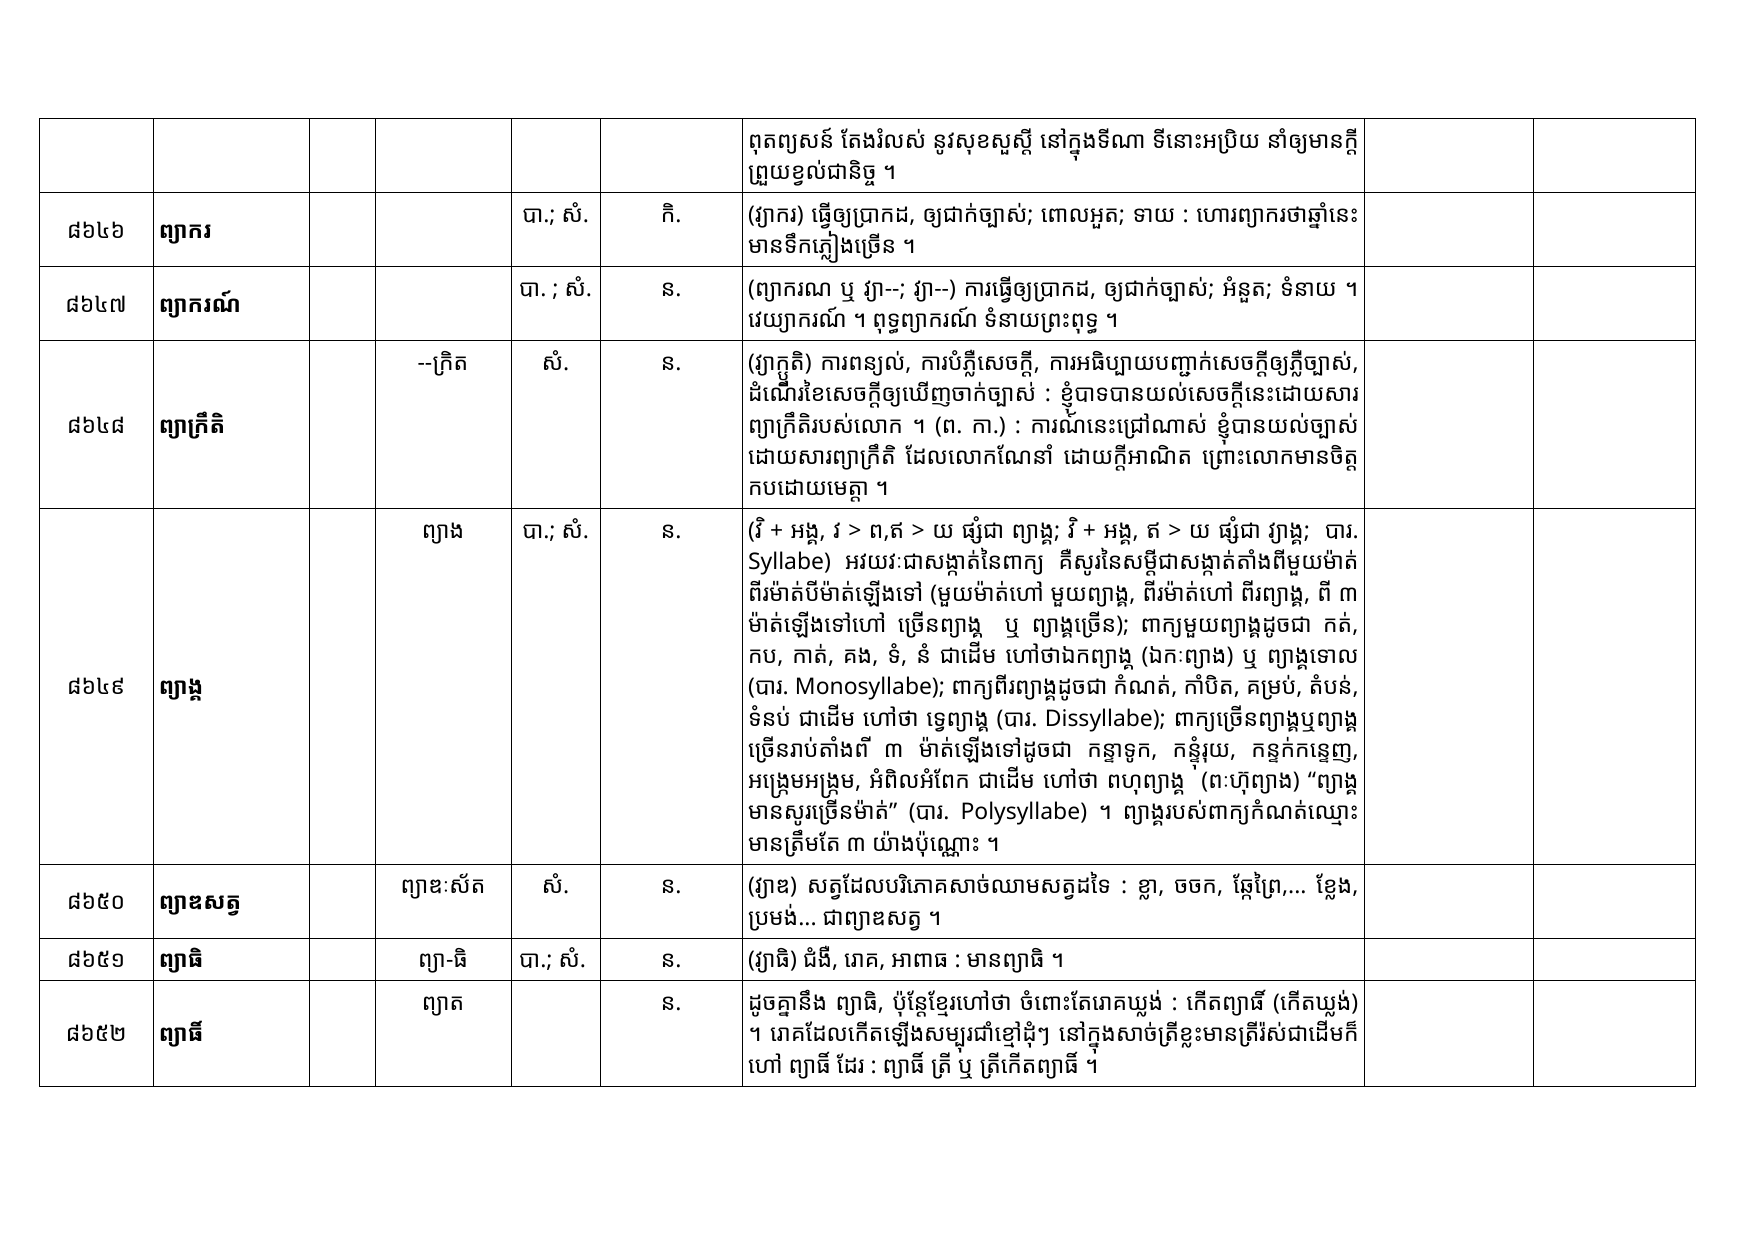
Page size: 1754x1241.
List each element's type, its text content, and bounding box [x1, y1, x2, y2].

table_cell កិ. [601, 193, 742, 266]
table_cell ព្យាឌ​សត្វ [154, 865, 309, 937]
table_cell (វ្យាក្ឫតិ) ការ​ពន្យល់, ការ​បំភ្លឺ​សេចក្ដី, ការ​អធិប្បាយ​បញ្ជាក់​សេចក្ដី​ឲ្យ​ភ្លឺ​ច្បាស់, ដំណើរ​ខៃ​សេចក្ដី​ឲ្យ​ឃើញ​ចាក់​ច្បាស់ : ខ្ញុំ​បាទ​បាន​យល់​សេចក្ដី​នេះ​ដោយសារ​ព្យាក្រឹតិ​របស់​លោក ។ (ព. កា.) : ការណ៍​នេះ​ជ្រៅ​ណាស់ ខ្ញុំ​បាន​យល់​ច្បាស់ ដោយសារ​ព្យាក្រឹតិ ដែល​លោក​ណែនាំ ដោយ​ក្ដី​អាណិត ព្រោះ​លោក​មាន​ចិត្ត កប​ដោយ​មេត្តា ។ [743, 341, 1364, 508]
table_cell [376, 267, 511, 340]
table_cell ន. [601, 341, 742, 508]
table_cell សំ. [512, 865, 600, 937]
table_cell [1365, 267, 1533, 340]
table_cell [310, 865, 375, 937]
table_cell ព្យាង [376, 509, 511, 863]
table_cell [1365, 939, 1533, 980]
table_cell ព្យាករ [154, 193, 309, 266]
table_cell ៨៦៥០ [40, 865, 153, 937]
table_cell ៨៦៤៩ [40, 509, 153, 863]
table_cell បា.; សំ. [512, 193, 600, 266]
table_cell ព្យាឌៈស័ត [376, 865, 511, 937]
table_cell ៨៦៥២ [40, 981, 153, 1086]
table_cell [376, 119, 511, 192]
table_cell [601, 119, 742, 192]
table_cell ន. [601, 267, 742, 340]
table_cell [1534, 341, 1695, 508]
table_cell (វ្យាករ) ធ្វើ​ឲ្យ​ប្រាកដ, ឲ្យ​ជាក់​ច្បាស់; ពោល​អួត​; ទាយ : ហោរ​ព្យាករ​ថា​ឆ្នាំ​នេះ​មាន​ទឹក​ភ្លៀង​ច្រើន ។ [743, 193, 1364, 266]
table_cell [310, 193, 375, 266]
table_cell បា.; សំ. [512, 939, 600, 980]
table_cell [1365, 193, 1533, 266]
table_cell ៨៦៤៦ [40, 193, 153, 266]
table_cell ៨៦៤៧ [40, 267, 153, 340]
table_cell (វ្យាឌ) សត្វ​ដែល​បរិភោគ​សាច់​ឈាម​សត្វ​ដទៃ : ខ្លា, ចចក, ឆ្កែ​ព្រៃ,... ខ្លែង, ប្រមង់... ជា​ព្យាឌ​សត្វ ។ [743, 865, 1364, 937]
table_cell ន. [601, 865, 742, 937]
table_cell [154, 119, 309, 192]
table_cell [310, 939, 375, 980]
table_cell [1534, 865, 1695, 937]
table_cell បា.; សំ. [512, 509, 600, 863]
table_cell ព្យាករណ៍ [154, 267, 309, 340]
table_cell [1365, 981, 1533, 1086]
table_cell [310, 119, 375, 192]
table_cell ព្យាក្រឹតិ [154, 341, 309, 508]
table_cell ៨៦៥១ [40, 939, 153, 980]
table_cell --ក្រិត [376, 341, 511, 508]
table_cell សំ. [512, 341, 600, 508]
table_cell (វិ + អង្គ, វ > ព,ឥ > យ ផ្សំ​ជា ព្យាង្គ; វិ + អង្គ, ឥ > យ ផ្សំ​ជា វ្យាង្គ; បារ. Syllabe) អវយវៈ​ជា​សង្កាត់​នៃ​ពាក្យ គឺ​សូរ​នៃ​សម្ដី​ជា​សង្កាត់​តាំង​ពី​មួយ​ម៉ាត់​ពីរ​ម៉ាត់​បី​ម៉ាត់​ឡើង​ទៅ (មួយ​ម៉ាត់​ហៅ មួយ​ព្យាង្គ, ពីរ​ម៉ាត់​ហៅ ពីរ​ព្យាង្គ, ពី ៣ ម៉ាត់​ឡើង​ទៅ​ហៅ ច្រើន​ព្យាង្គ ឬ ព្យាង្គ​ច្រើន); ពាក្យ​មួយ​ព្យាង្គ​ដូច​ជា កត់, កប, កាត់, គង, ទំ, នំ ជាដើម ហៅ​ថា​ឯក​ព្យាង្គ (ឯកៈព្យាង) ឬ ព្យាង្គ​ទោល (បារ. Monosyllabe); ពាក្យ​ពីរ​ព្យាង្គ​ដូច​ជា កំណត់, កាំបិត, គម្រប់, តំបន់, ទំនប់ ជាដើម ហៅ​ថា ទ្វេ​ព្យាង្គ (បារ. Dissyllabe); ពាក្យ​ច្រើន​ព្យាង្គ​ឬ​ព្យាង្គ​ច្រើន​រាប់​តាំង​ពី ៣ ម៉ាត់​ឡើង​ទៅ​ដូច​ជា កន្ទា​ទូក, កន្ទុំរុយ, កន្ទក់កន្ទេញ, អង្ក្រេមអង្ក្រម, អំពិលអំពែក ជាដើម ហៅ​ថា ពហុ​ព្យាង្គ (ពៈហ៊ុព្យាង) “ព្យាង្គ​មាន​សូរ​ច្រើន​ម៉ាត់” (បារ. Polysyllabe) ។ ព្យាង្គ​របស់​ពាក្យ​កំណត់​ឈ្មោះ​មាន​ត្រឹមតែ ៣ យ៉ាង​ប៉ុណ្ណោះ ។ [743, 509, 1364, 863]
table_cell ព្យាធិ [154, 939, 309, 980]
table_cell [1365, 509, 1533, 863]
table_cell [1534, 509, 1695, 863]
table_cell [310, 267, 375, 340]
table_cell [310, 981, 375, 1086]
table_cell ន. [601, 509, 742, 863]
table_cell [1534, 193, 1695, 266]
table_cell ព្យាធិ៍ [154, 981, 309, 1086]
table_cell ដូច​គ្នា​នឹង ព្យាធិ, ប៉ុន្តែ​ខ្មែរ​ហៅ​ថា ចំពោះ​តែ​រោគ​ឃ្លង់ : កើត​ព្យាធិ៍ (កើត​ឃ្លង់) ។ រោគ​ដែល​កើត​ឡើង​សម្បុរ​ជាំ​ខ្មៅ​ដុំ​ៗ នៅ​ក្នុង​សាច់​ត្រី​ខ្លះ​មាន​ត្រី​រ៉ស់​ជាដើម​ក៏​ហៅ ព្យាធិ៍ ដែរ : ព្យាធិ៍ ត្រី ឬ ត្រី​កើត​ព្យាធិ៍ ។ [743, 981, 1364, 1086]
table_cell [1365, 865, 1533, 937]
table_cell (ព្យាករណ ឬ វ្យា--; វ្យា--) ការ​ធ្វើ​ឲ្យ​ប្រាកដ, ឲ្យ​ជាក់​ច្បាស់; អំនួត; ទំនាយ ។ វេយ្យាករណ៍ ។ ពុទ្ធព្យាករណ៍ ទំនាយ​ព្រះ​ពុទ្ធ ។ [743, 267, 1364, 340]
table_cell [512, 119, 600, 192]
table_cell ពុត​ព្យសន៍ តែង​រំលស់ នូវ​សុខ​សួស្ដី នៅ​ក្នុង​ទី​ណា ទី​នោះ​អប្រិយ នាំ​ឲ្យ​មាន​ក្ដី ព្រួយ​ខ្វល់​ជានិច្ច ។ [743, 119, 1364, 192]
table_cell [310, 341, 375, 508]
table_cell [512, 981, 600, 1086]
table_cell ព្យាង្គ [154, 509, 309, 863]
table_cell បា. ; សំ. [512, 267, 600, 340]
table_cell [310, 509, 375, 863]
table_cell [40, 119, 153, 192]
table_cell ន. [601, 981, 742, 1086]
table_cell [1534, 267, 1695, 340]
table_cell ព្យាត [376, 981, 511, 1086]
table_cell ន. [601, 939, 742, 980]
table_cell ព្យា-ធិ [376, 939, 511, 980]
table_cell [376, 193, 511, 266]
table_cell [1365, 119, 1533, 192]
table_cell (វ្យាធិ) ជំងឺ, រោគ, អាពាធ : មាន​ព្យាធិ ។ [743, 939, 1364, 980]
table_cell [1365, 341, 1533, 508]
table_cell [1534, 981, 1695, 1086]
table_cell [1534, 119, 1695, 192]
table_cell ៨៦៤៨ [40, 341, 153, 508]
table_cell [1534, 939, 1695, 980]
